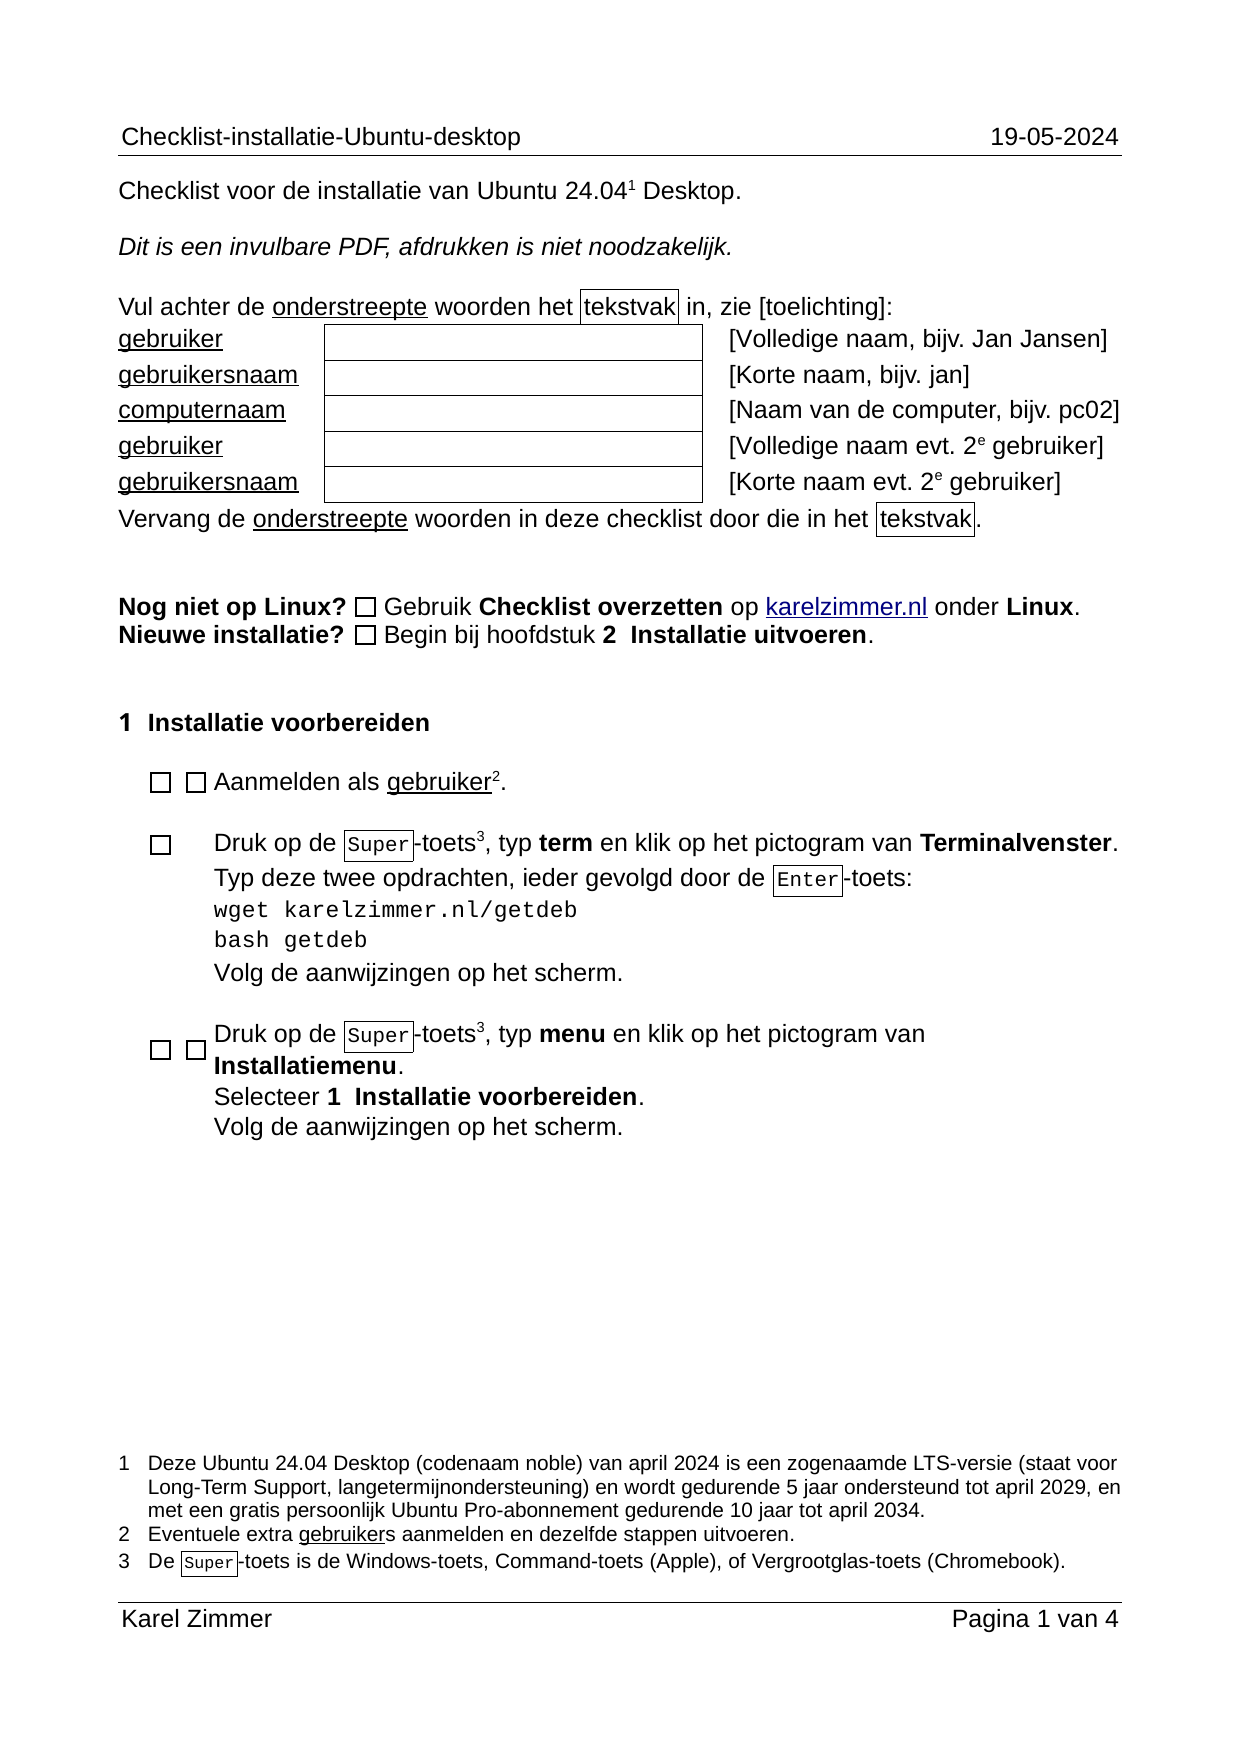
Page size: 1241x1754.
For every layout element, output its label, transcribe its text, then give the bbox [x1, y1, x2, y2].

text COMPUTERNAAM [118, 395, 324, 431]
text GEBRUIKER [118, 431, 324, 466]
text tekstvak [877, 503, 974, 536]
table_cell [118, 928, 142, 958]
table_header [177, 767, 213, 797]
table_cell [142, 928, 177, 958]
table_cell [213, 798, 1122, 828]
table_cell [142, 897, 177, 928]
table_cell [142, 828, 177, 862]
table_cell [213, 988, 1122, 1018]
text gebruikersnaam [118, 360, 324, 395]
text Dit is een invulbare PDF, afdrukken is niet noodzakelijk. [118, 233, 1122, 261]
table_cell [118, 958, 142, 988]
text [Volledige naam, bijv. Jan Jansen] [703, 324, 1122, 360]
list Installatie voorbereiden [118, 705, 1122, 739]
text Checklist voor de installatie van Ubuntu 24.04 Desktop. [118, 177, 1122, 205]
table_cell [142, 798, 177, 828]
table_cell [177, 863, 213, 897]
text Vervang de ONDERSTREEPTE woorden in deze checklist door die in het [118, 502, 876, 537]
table_cell bash getdeb [213, 928, 1122, 958]
table_cell [118, 1019, 142, 1081]
text Nieuwe installatie? Begin bij hoofdstuk 2 Installatie uitvoeren. [118, 621, 1122, 649]
table_cell [118, 863, 142, 897]
table_cell Druk op de Super-toets, typ term en klik op het pictogram van Terminalvenster. [213, 828, 1122, 862]
table_cell [177, 958, 213, 988]
table_cell [118, 798, 142, 828]
table_cell [142, 1081, 177, 1112]
table_cell [177, 1081, 213, 1112]
text in, zie [toelichting]: [679, 289, 1122, 324]
table_cell [142, 863, 177, 897]
table_cell Volg de aanwijzingen op het scherm. [213, 1112, 1122, 1142]
table_cell [118, 897, 142, 928]
table_cell [177, 897, 213, 928]
text [Korte naam, bijv. jan] [703, 360, 1122, 395]
text [Korte naam evt. 2e gebruiker] [703, 466, 1122, 502]
table_cell Druk op de Super-toets3, typ menu en klik op het pictogram van Installatiemenu. [213, 1019, 1122, 1081]
table_cell Volg de aanwijzingen op het scherm. [213, 958, 1122, 988]
text GEBRUIKER [118, 324, 324, 360]
table_cell [118, 828, 142, 862]
table_cell [142, 988, 177, 1018]
table_cell [177, 928, 213, 958]
table_cell [118, 988, 142, 1018]
table_cell [142, 958, 177, 988]
text GEBRUIKERSNaaM [118, 466, 324, 502]
text Deze Ubuntu 24.04 Desktop (codenaam noble) van april 2024 is een zogenaamde LTS-versie (staat voor Long-Term Support, langetermijnondersteuning) en wordt gedurende 5 jaar ondersteund tot april 2029, en met een gratis persoonlijk Ubuntu Pro-abonnement gedurende 10 jaar tot april 2034. [118, 1452, 1122, 1522]
text [Naam van de computer, bijv. pc02] [703, 395, 1122, 431]
table_cell [118, 1112, 142, 1142]
table_cell [177, 1112, 213, 1142]
table_header Aanmelden als gebruiker. [213, 767, 1122, 797]
text [Volledige naam evt. 2e gebruiker] [703, 431, 1122, 466]
table_header [118, 767, 142, 797]
table_cell [177, 1019, 213, 1081]
text tekstvak [581, 290, 678, 324]
text Nog niet op Linux? Gebruik Checklist overzetten op karelzimmer.nl onder Linux. [118, 593, 1122, 621]
table_cell [177, 988, 213, 1018]
table_header [142, 767, 177, 797]
table_cell [118, 1081, 142, 1112]
table_cell wget karelzimmer.nl/getdeb [213, 897, 1122, 928]
text Vul achter de ONDERSTREEPTE woorden het [118, 289, 580, 324]
table_cell Selecteer 1 Installatie voorbereiden. [213, 1081, 1122, 1112]
text . [975, 502, 1122, 537]
table_cell Typ deze twee opdrachten, ieder gevolgd door de Enter-toets: [213, 863, 1122, 897]
table_cell [177, 798, 213, 828]
table_cell [142, 1112, 177, 1142]
table_cell [177, 828, 213, 862]
table_cell [142, 1019, 177, 1081]
